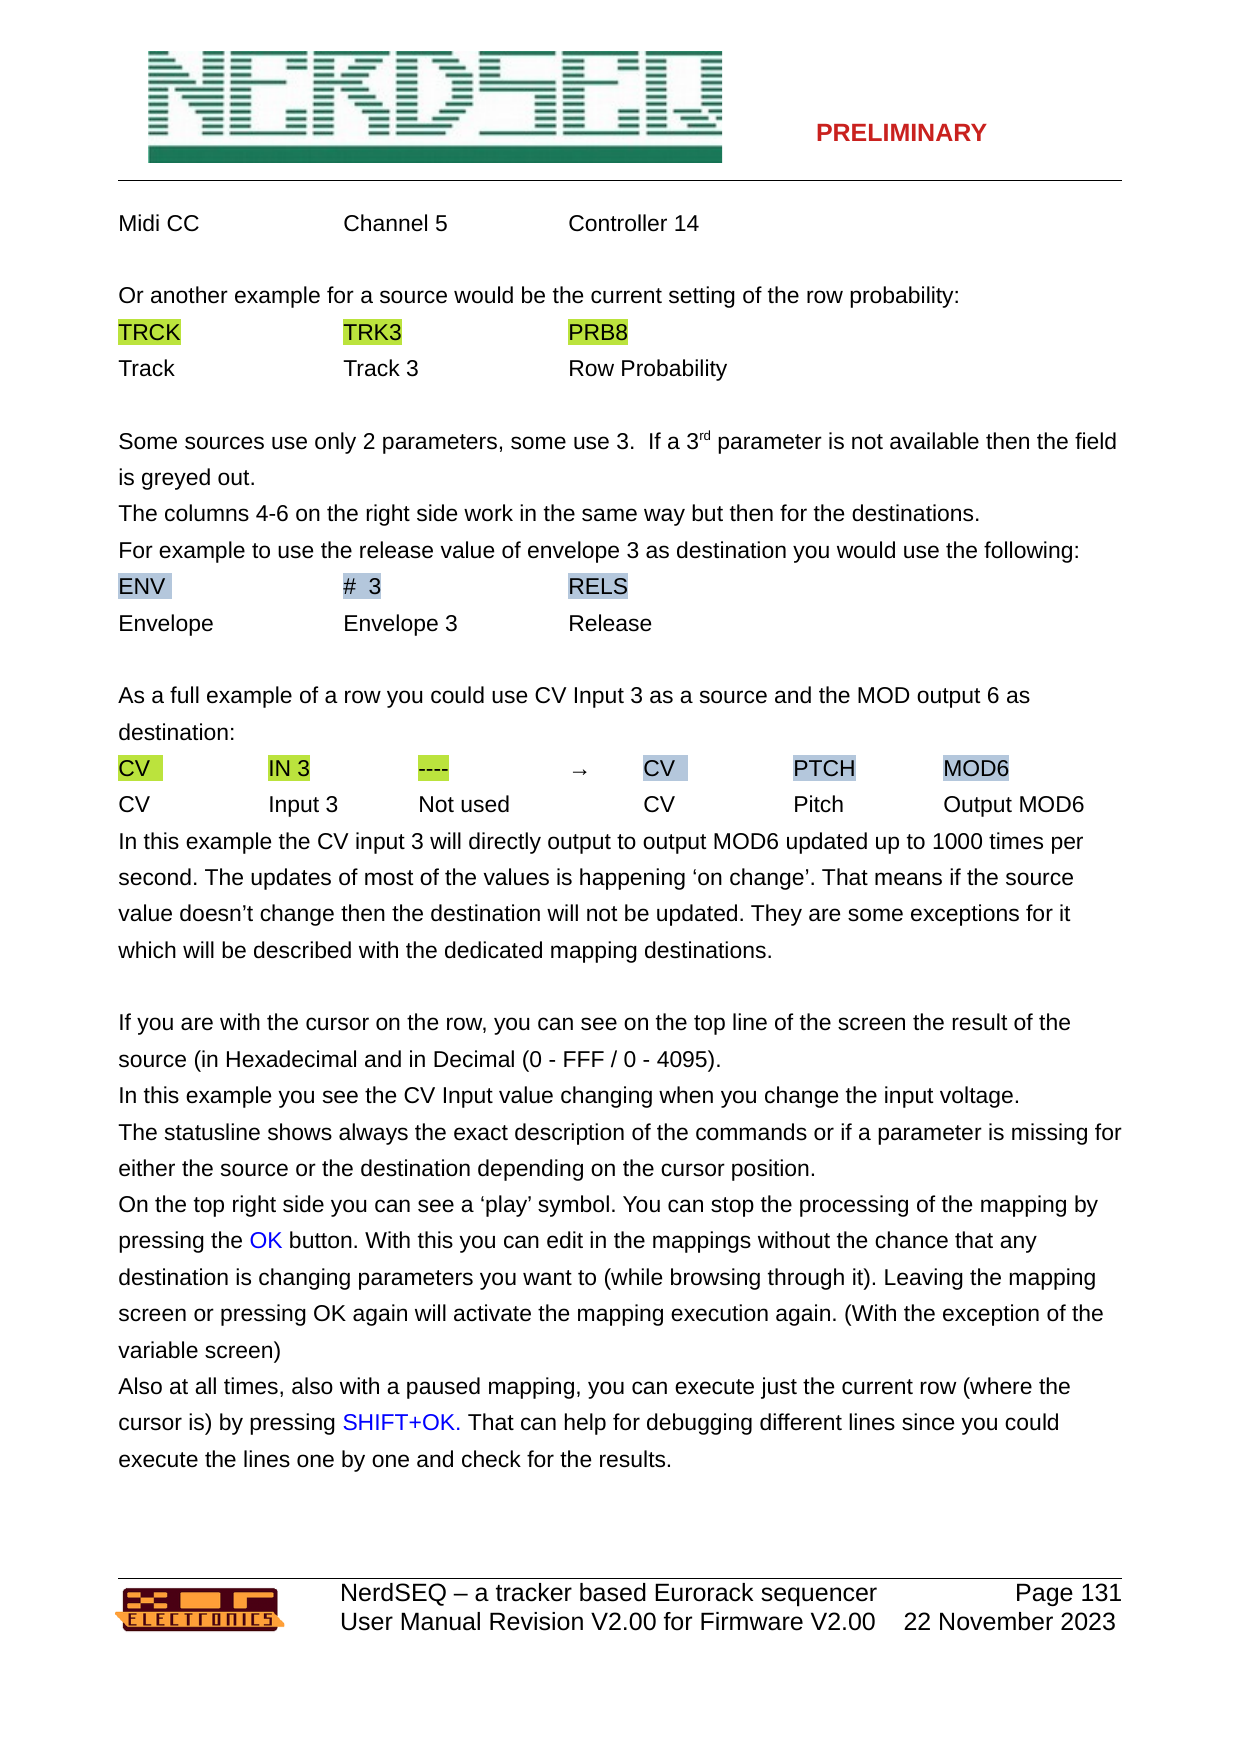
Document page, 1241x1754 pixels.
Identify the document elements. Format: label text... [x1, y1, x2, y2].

text On the top right side you can see a ‘play’ symbol. You can stop the processing of the mapping by pressing the OK button. With this you can edit in the mappings without the chance that any destination is changing parameters you want to (while browsing through it). Leaving the mapping screen or pressing OK again will activate the mapping execution again. (With the exception of the variable screen) [118, 1191, 1122, 1363]
text In this example the CV input 3 will directly output to output MOD6 updated up to 1000 times per second. The updates of most of the values is happening ‘on change’. That means if the source value doesn’t change then the destination will not be updated. They are some exceptions for it which will be described with the dedicated mapping destinations. [118, 828, 1122, 963]
text Track Track 3 Row Probability [118, 355, 1122, 381]
text The columns 4-6 on the right side work in the same way but then for the destinations. [118, 500, 1122, 527]
text Or another example for a source would be the current setting of the row probability: [118, 282, 1122, 309]
text Envelope Envelope 3 Release [118, 609, 1122, 636]
text ENV # 3 RELS [118, 573, 1122, 599]
picture [148, 51, 723, 163]
text CV IN 3 ---- → CV PTCH MOD6 [118, 755, 1122, 781]
text Some sources use only 2 parameters, some use 3. If a 3rd parameter is not available then the field is greyed out. [118, 428, 1122, 490]
text As a full example of a row you could use CV Input 3 as a source and the MOD output 6 as destination: [118, 682, 1122, 745]
text TRCK TRK3 PRB8 [118, 319, 1122, 345]
picture [115, 1584, 285, 1634]
text Midi CC Channel 5 Controller 14 [118, 209, 1122, 236]
text CV Input 3 Not used CV Pitch Output MOD6 [118, 791, 1122, 818]
text For example to use the release value of envelope 3 as destination you would use the following: [118, 537, 1122, 563]
text In this example you see the CV Input value changing when you change the input voltage. [118, 1082, 1122, 1108]
text The statusline shows always the exact description of the commands or if a parameter is missing for either the source or the destination depending on the cursor position. [118, 1118, 1122, 1181]
text Also at all times, also with a paused mapping, you can execute just the current row (where the cursor is) by pressing SHIFT+OK. That can help for debugging different lines since you could execute the lines one by one and check for the results. [118, 1373, 1122, 1472]
text If you are with the cursor on the row, you can see on the top line of the screen the result of the source (in Hexadecimal and in Decimal (0 - FFF / 0 - 4095). [118, 1009, 1122, 1072]
